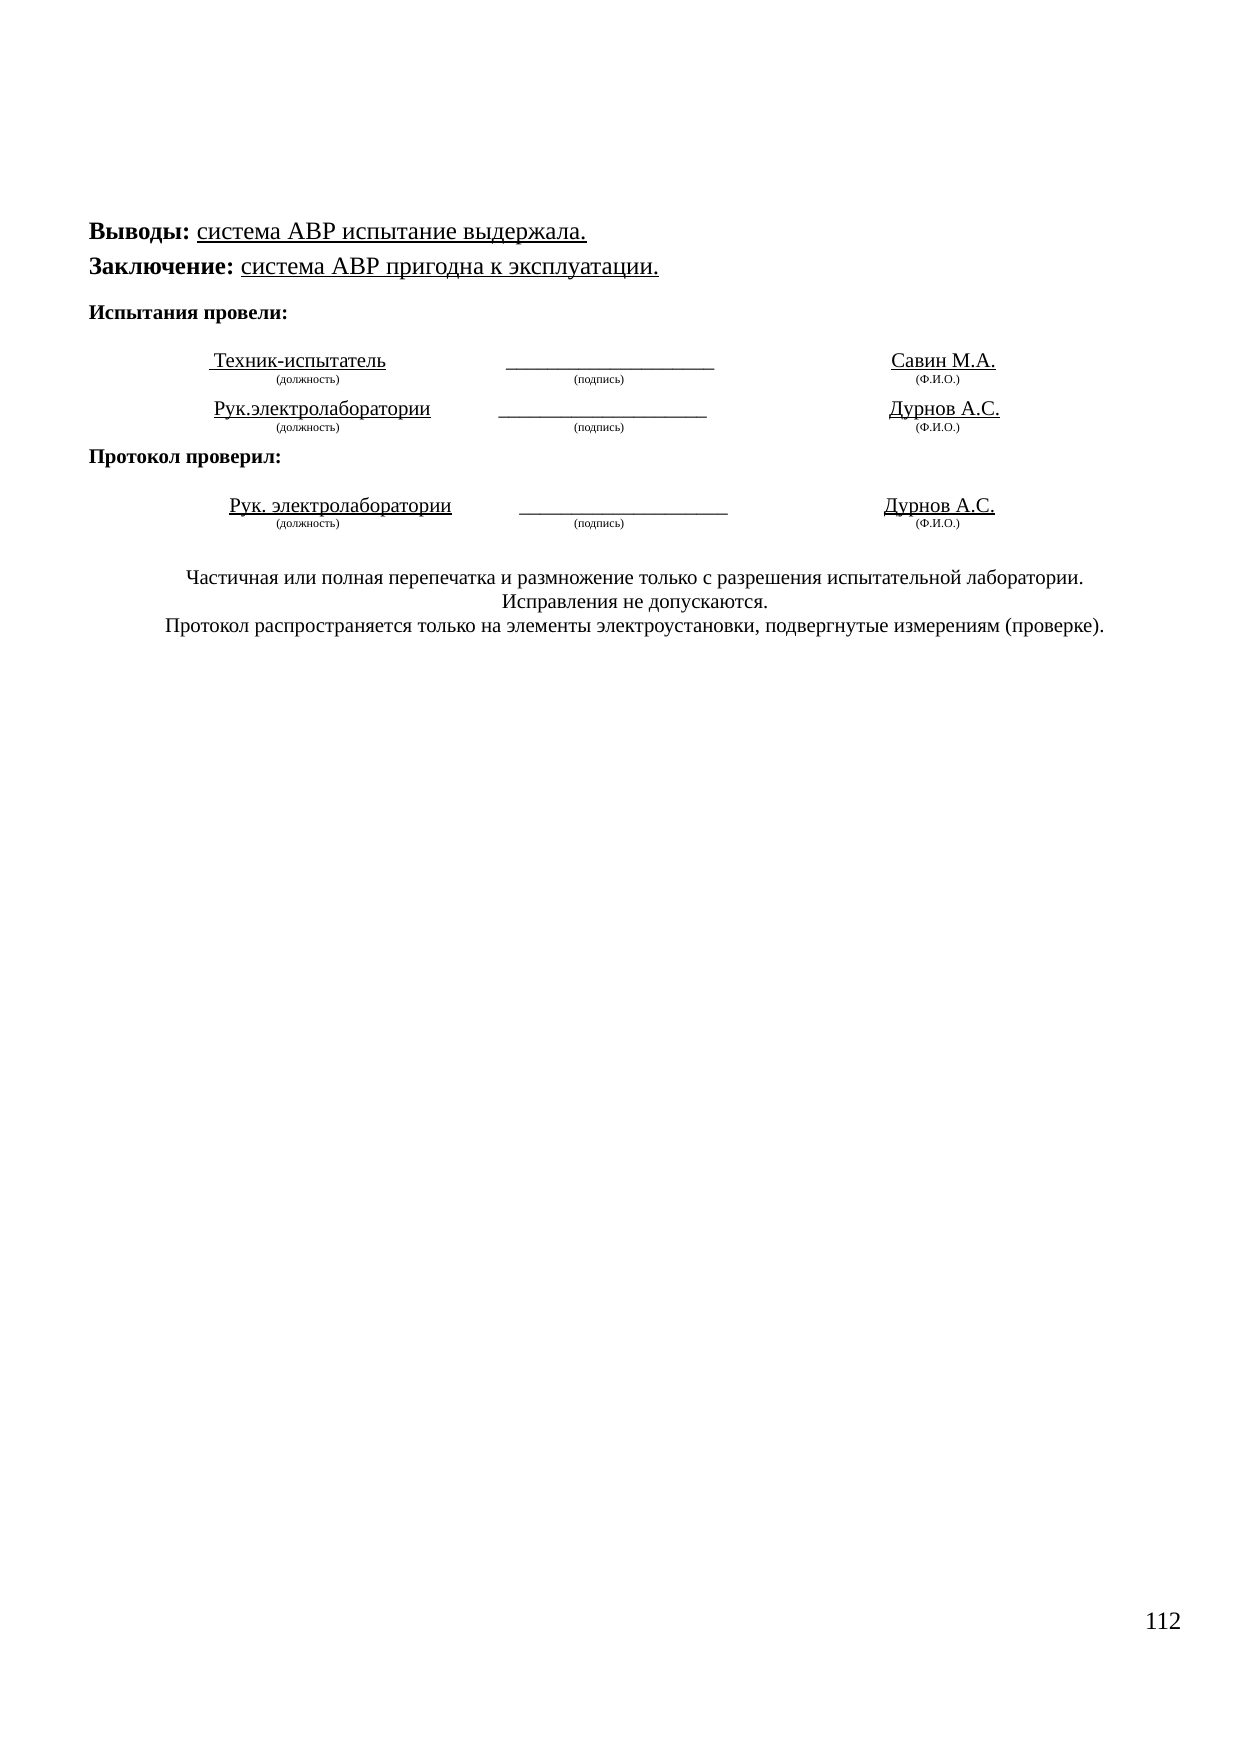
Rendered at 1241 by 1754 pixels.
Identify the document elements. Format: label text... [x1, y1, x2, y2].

text Рук.электролаборатории ____________________ Дурнов А.С. [88, 396, 1181, 420]
text (должность) (подпись) (Ф.И.О.) [88, 517, 1181, 541]
text Протокол распространяется только на элементы электроустановки, подвергнутые измерениям (проверке). [88, 613, 1181, 637]
text Рук. электролаборатории ____________________ Дурнов А.С. [88, 492, 1181, 517]
text Частичная или полная перепечатка и размножение только с разрешения испытательной лаборатории. [88, 565, 1181, 589]
text (должность) (подпись) (Ф.И.О.) [88, 420, 1181, 444]
text Техник-испытатель ____________________ Савин М.А. [88, 348, 1181, 372]
text Протокол проверил: [88, 444, 1181, 468]
text Испытания провели: [88, 300, 1181, 324]
text Исправления не допускаются. [88, 589, 1181, 613]
text Выводы: система АВР испытание выдержала. [88, 216, 1181, 245]
text Заключение: система АВР пригодна к эксплуатации. [88, 251, 1181, 279]
text (должность) (подпись) (Ф.И.О.) [88, 372, 1181, 396]
